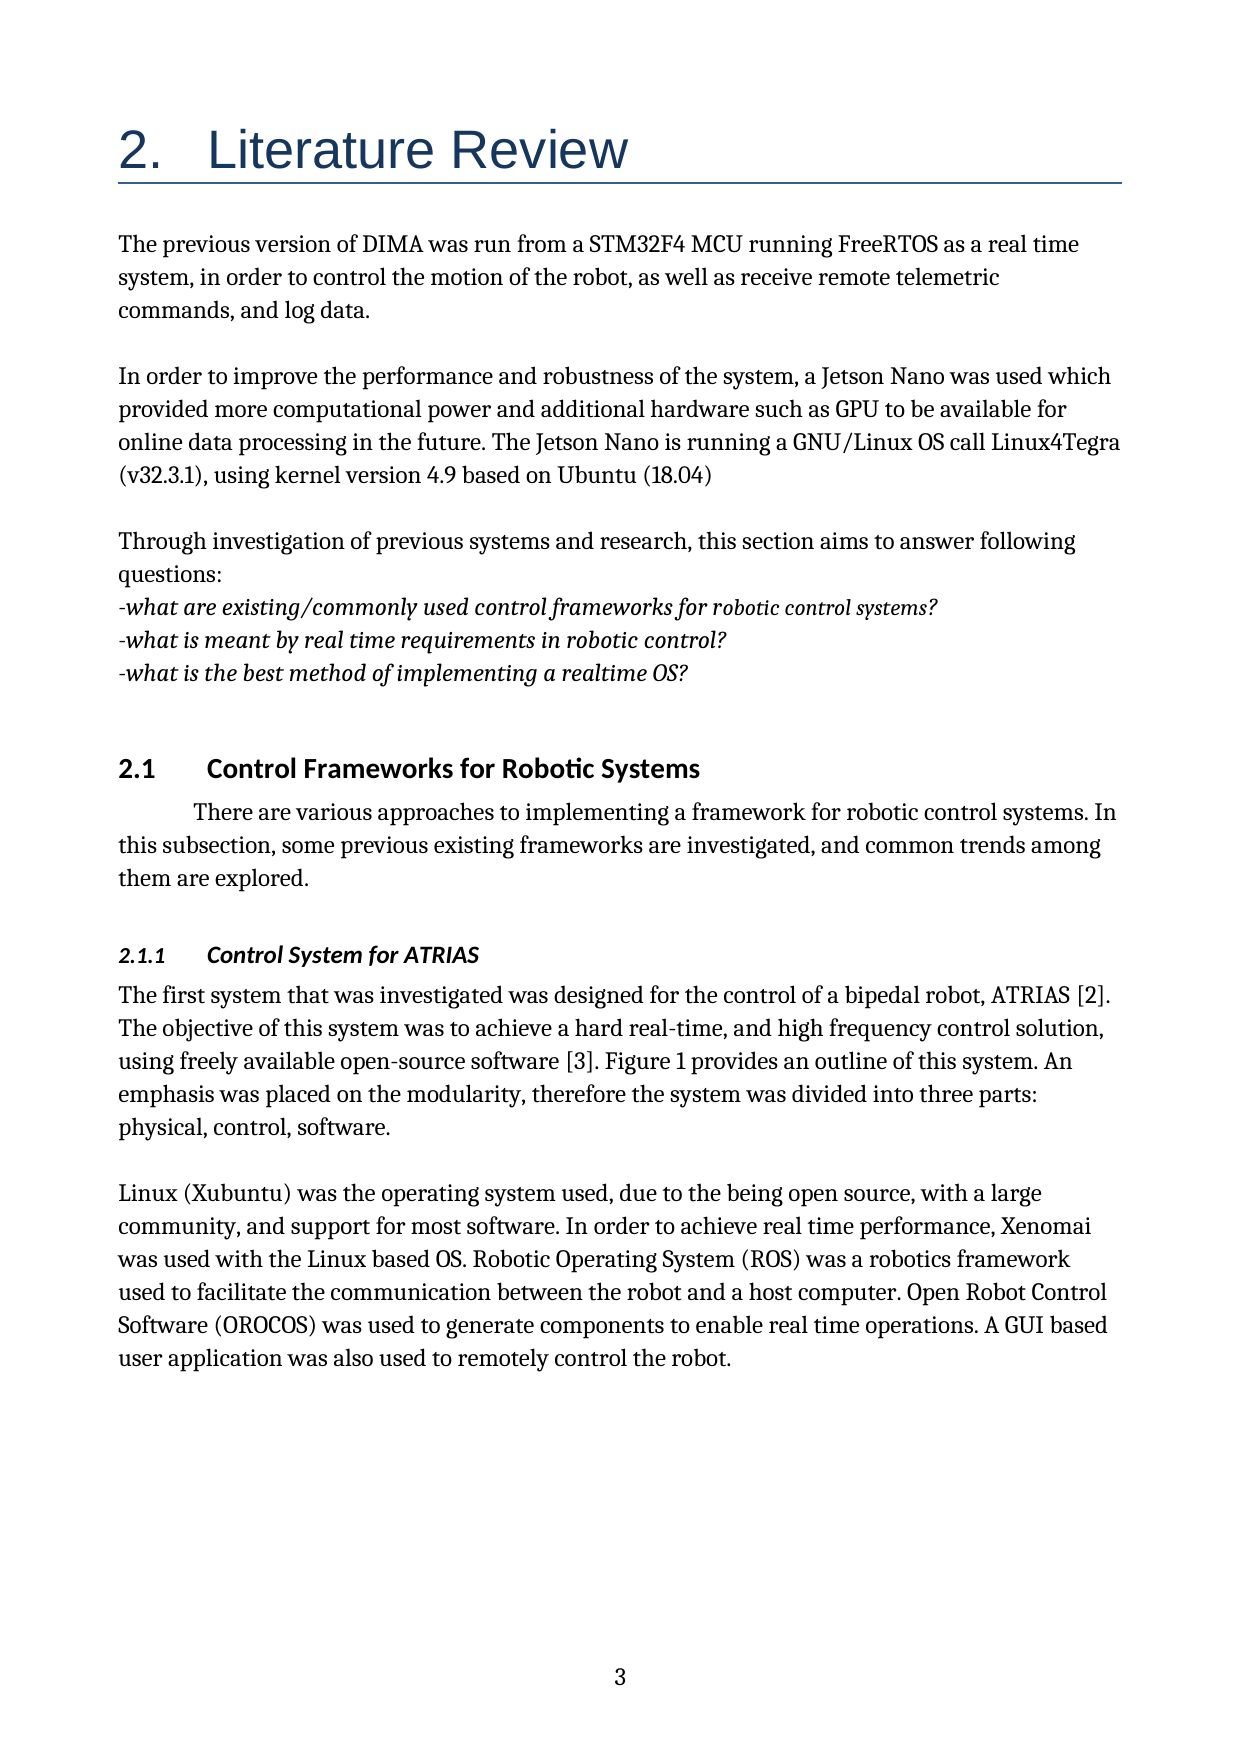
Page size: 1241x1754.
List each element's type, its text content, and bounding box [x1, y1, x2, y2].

subtitle Literature Review [118, 118, 1122, 182]
subtitle Control Frameworks for Robotic Systems [118, 750, 1122, 786]
text The first system that was investigated was designed for the control of a bipedal robot, ATRIAS [2]. The objective of this system was to achieve a hard real-time, and high frequency control solution, using freely available open-source software [3]. Figure 1 provides an outline of this system. An emphasis was placed on the modularity, therefore the system was divided into three parts: physical, control, software. [118, 981, 1122, 1141]
text In order to improve the performance and robustness of the system, a Jetson Nano was used which provided more computational power and additional hardware such as GPU to be available for online data processing in the future. The Jetson Nano is running a GNU/Linux OS call Linux4Tegra (v32.3.1), using kernel version 4.9 based on Ubuntu (18.04) [118, 362, 1122, 490]
subtitle Control System for ATRIAS [118, 939, 1122, 970]
text -what is meant by real time requirements in robotic control? [118, 626, 1122, 655]
text Through investigation of previous systems and research, this section aims to answer following questions: [118, 527, 1122, 589]
text -what are existing/commonly used control frameworks for robotic control systems? [118, 593, 1122, 622]
text There are various approaches to implementing a framework for robotic control systems. In this subsection, some previous existing frameworks are investigated, and common trends among them are explored. [118, 798, 1122, 892]
text Linux (Xubuntu) was the operating system used, due to the being open source, with a large community, and support for most software. In order to achieve real time performance, Xenomai was used with the Linux based OS. Robotic Operating System (ROS) was a robotics framework used to facilitate the communication between the robot and a host computer. Open Robot Control Software (OROCOS) was used to generate components to enable real time operations. A GUI based user application was also used to remotely control the robot. [118, 1179, 1122, 1373]
text The previous version of DIMA was run from a STM32F4 MCU running FreeRTOS as a real time system, in order to control the motion of the robot, as well as receive remote telemetric commands, and log data. [118, 230, 1122, 325]
text -what is the best method of implementing a realtime OS? [118, 659, 1122, 688]
